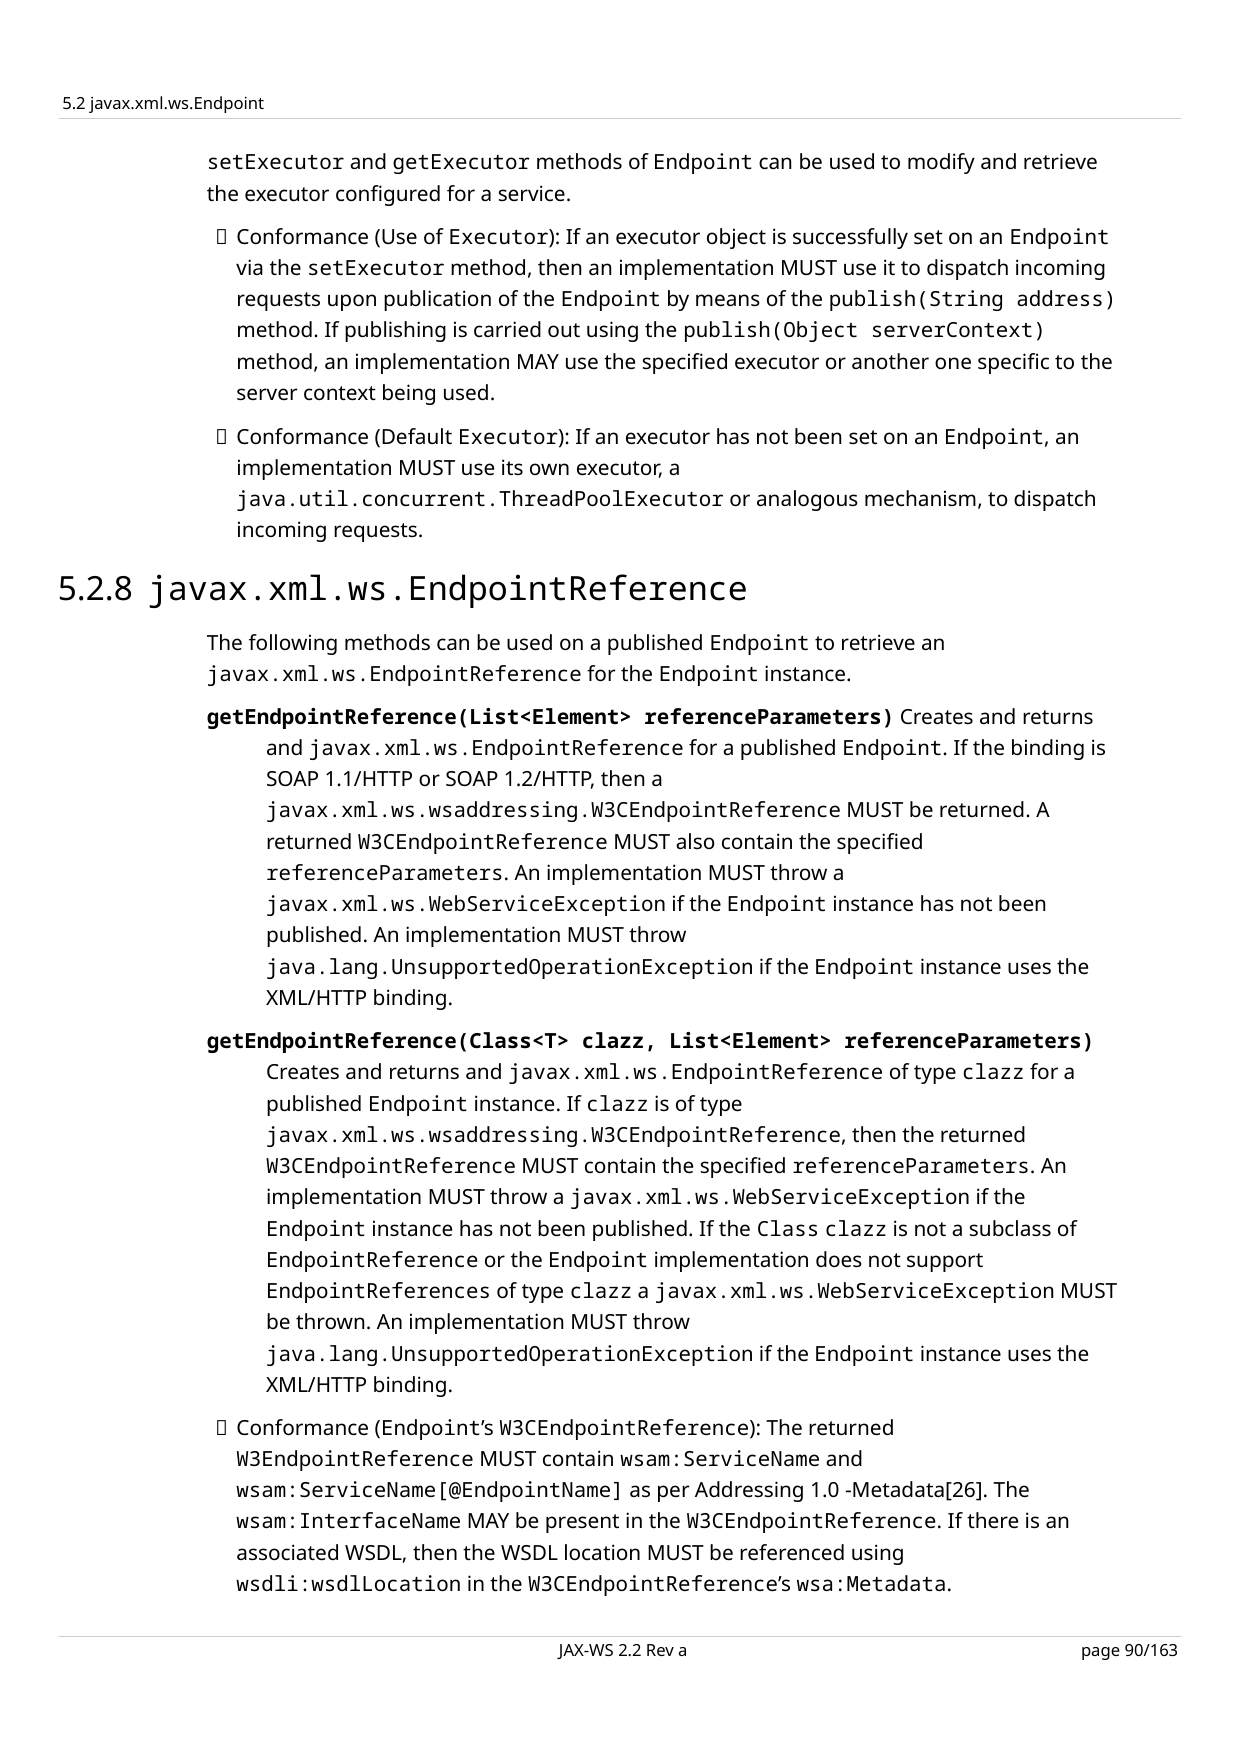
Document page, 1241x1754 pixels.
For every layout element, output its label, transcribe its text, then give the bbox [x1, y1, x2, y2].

text setExecutor and getExecutor methods of Endpoint can be used to modify and retrieve the executor configured for a service. [207, 147, 1122, 207]
list Conformance (Default Executor): If an executor has not been set on an Endpoint, an implementation MUST use its own executor, a java.util.concurrent.ThreadPoolExecutor or analogous mechanism, to dispatch incoming requests. [221, 422, 1122, 544]
text getEndpointReference(List<Element> referenceParameters) Creates and returns and javax.xml.ws.EndpointReference for a published Endpoint. If the binding is SOAP 1.1/HTTP or SOAP 1.2/HTTP, then a javax.xml.ws.wsaddressing.W3CEndpointReference MUST be returned. A returned W3CEndpointReference MUST also contain the specified referenceParameters. An implementation MUST throw a javax.xml.ws.WebServiceException if the Endpoint instance has not been published. An implementation MUST throw java.lang.UnsupportedOperationException if the Endpoint instance uses the XML/HTTP binding. [207, 702, 1122, 1012]
list Conformance (Endpoint’s W3CEndpointReference): The returned W3EndpointReference MUST contain wsam:ServiceName and wsam:ServiceName[@EndpointName] as per Addressing 1.0 -Metadata[26]. The wsam:InterfaceName MAY be present in the W3CEndpointReference. If there is an associated WSDL, then the WSDL location MUST be referenced using wsdli:wsdlLocation in the W3CEndpointReference’s wsa:Metadata. [221, 1413, 1122, 1598]
text getEndpointReference(Class<T> clazz, List<Element> referenceParameters) Creates and returns and javax.xml.ws.EndpointReference of type clazz for a published Endpoint instance. If clazz is of type javax.xml.ws.wsaddressing.W3CEndpointReference, then the returned W3CEndpointReference MUST contain the specified referenceParameters. An implementation MUST throw a javax.xml.ws.WebServiceException if the Endpoint instance has not been published. If the Class clazz is not a subclass of EndpointReference or the Endpoint implementation does not support EndpointReferences of type clazz a javax.xml.ws.WebServiceException MUST be thrown. An implementation MUST throw java.lang.UnsupportedOperationException if the Endpoint instance uses the XML/HTTP binding. [207, 1026, 1122, 1398]
text The following methods can be used on a published Endpoint to retrieve an javax.xml.ws.EndpointReference for the Endpoint instance. [207, 628, 1122, 687]
list Conformance (Use of Executor): If an executor object is successfully set on an Endpoint via the setExecutor method, then an implementation MUST use it to dispatch incoming requests upon publication of the Endpoint by means of the publish(String address) method. If publishing is carried out using the publish(Object serverContext) method, an implementation MAY use the specified executor or another one specific to the server context being used. [221, 222, 1122, 406]
subtitle javax.xml.ws.EndpointReference [133, 564, 1181, 610]
